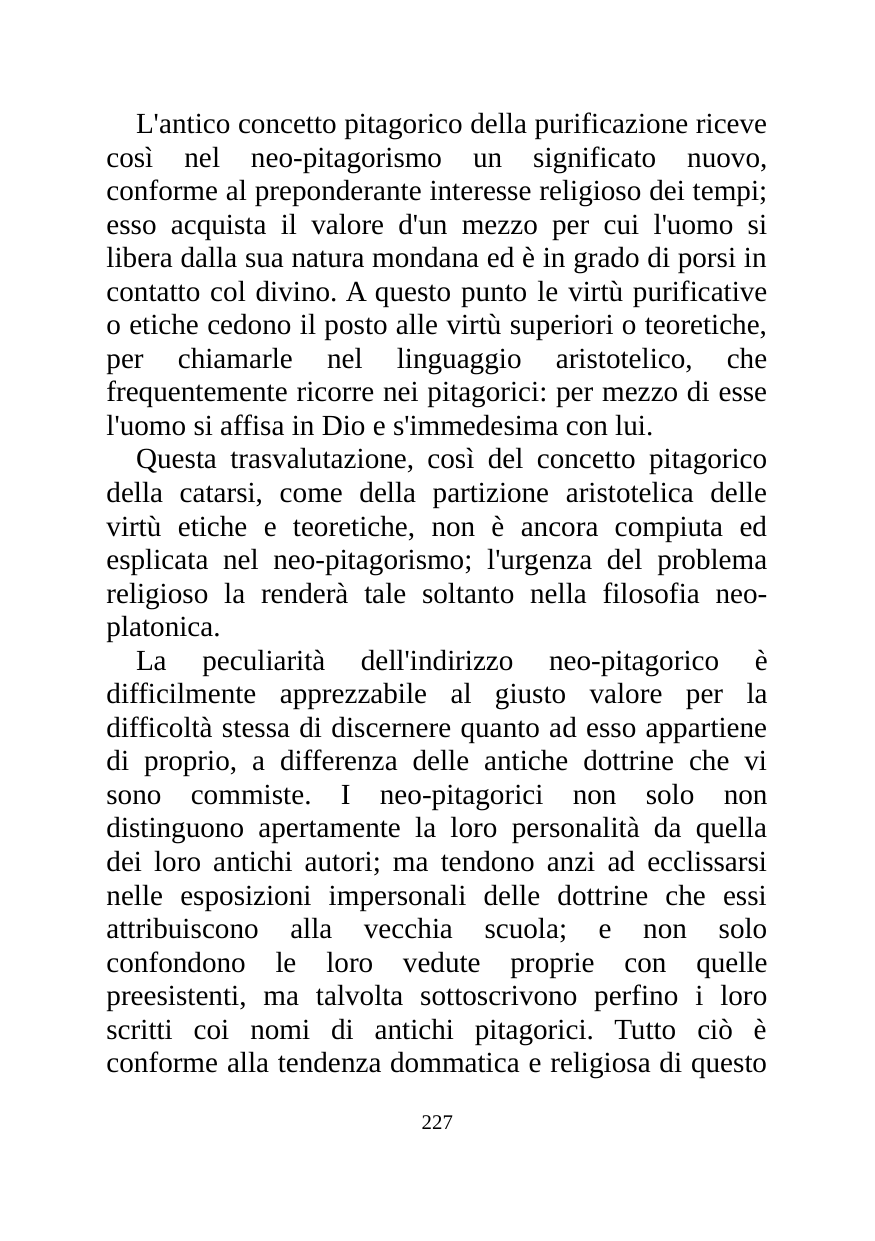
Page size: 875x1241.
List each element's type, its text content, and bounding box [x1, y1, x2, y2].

text La peculiarità dell'indirizzo neo-pitagorico è difficilmente apprezzabile al giusto valore per la difficoltà stessa di discernere quanto ad esso appartiene di proprio, a differenza delle antiche dottrine che vi sono commiste. I neo-pitagorici non solo non distinguono apertamente la loro personalità da quella dei loro antichi autori; ma tendono anzi ad ecclissarsi nelle esposizioni impersonali delle dottrine che essi attribuiscono alla vecchia scuola; e non solo confondono le loro vedute proprie con quelle preesistenti, ma talvolta sottoscrivono perfino i loro scritti coi nomi di antichi pitagorici. Tutto ciò è conforme alla tendenza dommatica e religiosa di questo [106, 643, 768, 1079]
text Questa trasvalutazione, così del concetto pitagorico della catarsi, come della partizione aristotelica delle virtù etiche e teoretiche, non è ancora compiuta ed esplicata nel neo-pitagorismo; l'urgenza del problema religioso la renderà tale soltanto nella filosofia neo-platonica. [106, 442, 768, 643]
text L'antico concetto pitagorico della purificazione riceve così nel neo-pitagorismo un significato nuovo, conforme al preponderante interesse religioso dei tempi; esso acquista il valore d'un mezzo per cui l'uomo si libera dalla sua natura mondana ed è in grado di porsi in contatto col divino. A questo punto le virtù purificative o etiche cedono il posto alle virtù superiori o teoretiche, per chiamarle nel linguaggio aristotelico, che frequentemente ricorre nei pitagorici: per mezzo di esse l'uomo si affisa in Dio e s'immedesima con lui. [106, 106, 768, 442]
